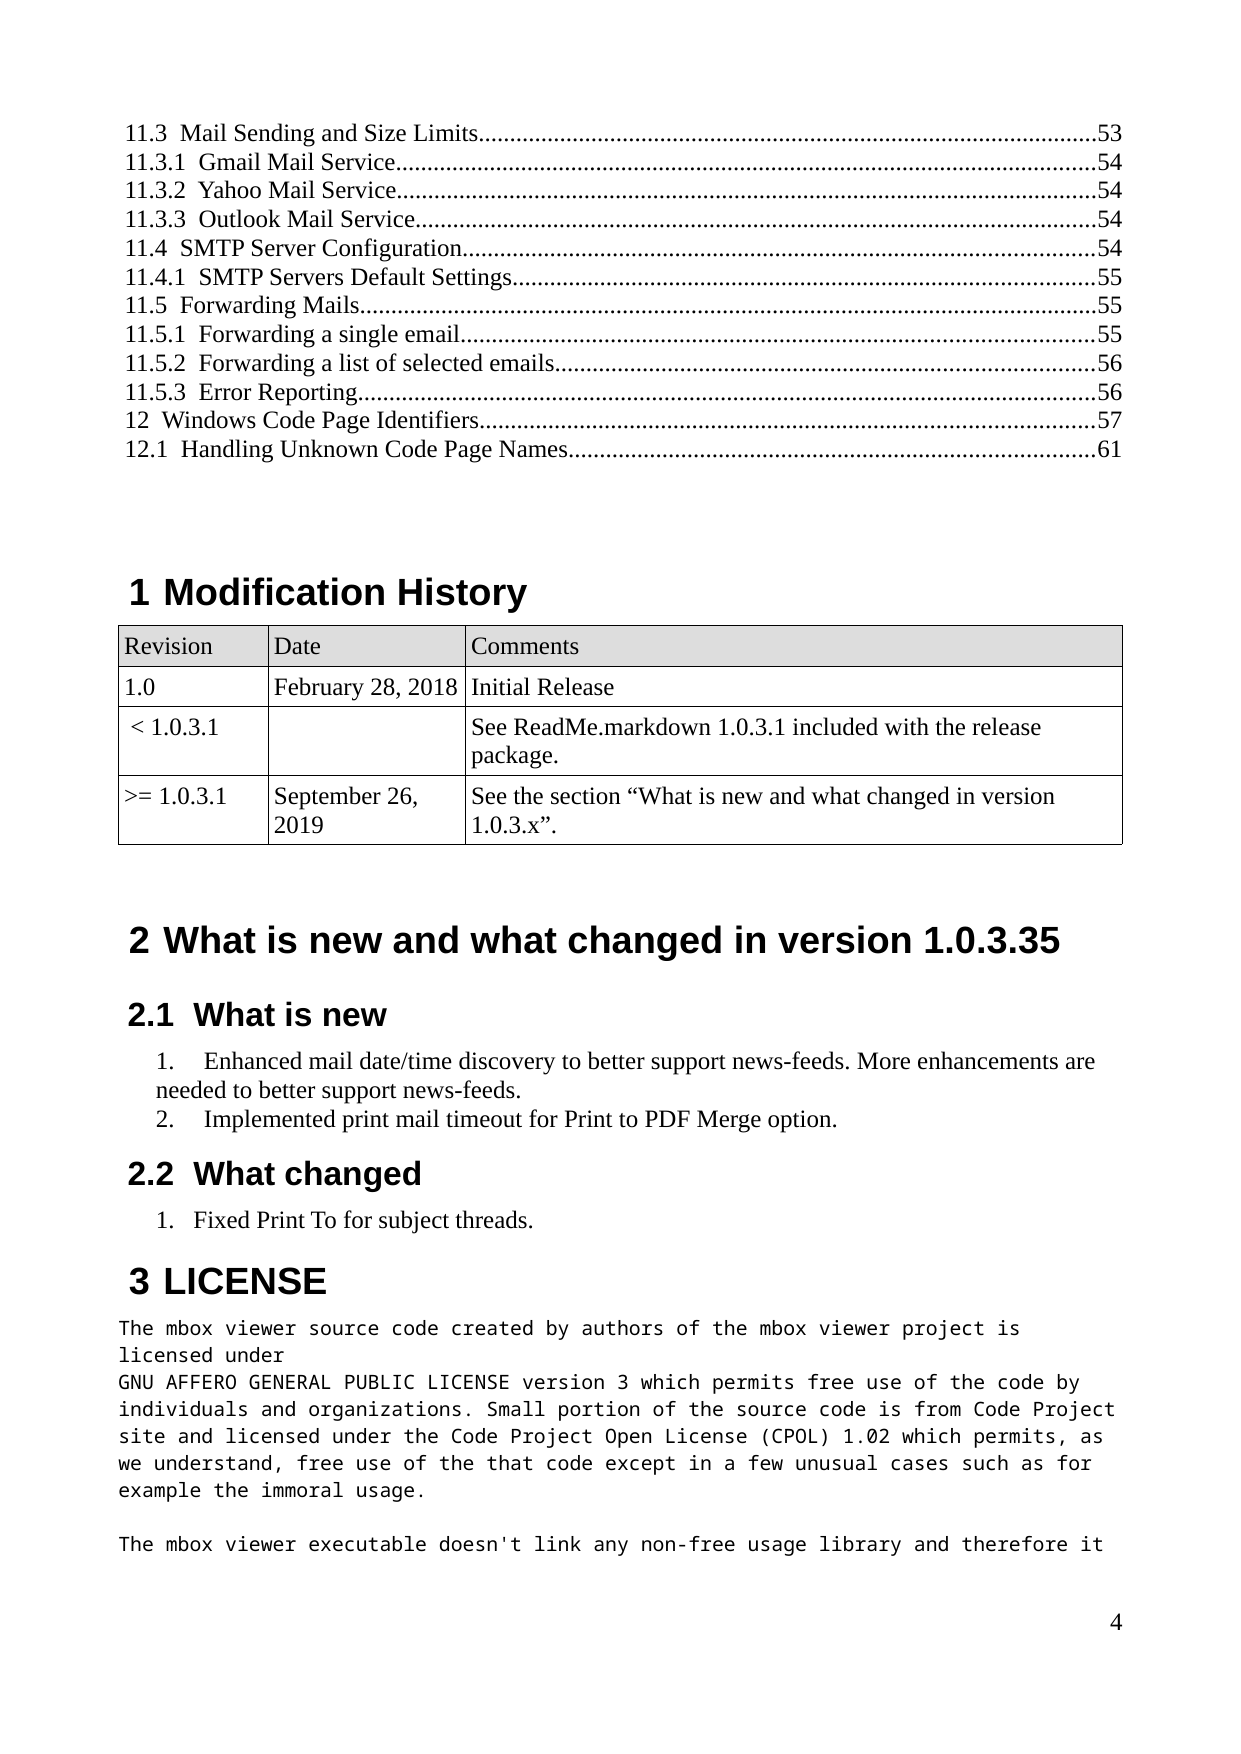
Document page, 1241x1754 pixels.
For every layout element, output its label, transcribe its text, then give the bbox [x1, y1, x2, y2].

text The mbox viewer source code created by authors of the mbox viewer project is licensed under [118, 1314, 1122, 1368]
text 11.5.2 Forwarding a list of selected emails 56 [118, 348, 1122, 377]
text GNU AFFERO GENERAL PUBLIC LICENSE version 3 which permits free use of the code by individuals and organizations. Small portion of the source code is from Code Project site and licensed under the Code Project Open License (CPOL) 1.02 which permits, as we understand, free use of the that code except in a few unusual cases such as for example the immoral usage. [118, 1368, 1122, 1503]
table_cell Initial Release [466, 667, 1122, 706]
list Implemented print mail timeout for Print to PDF Merge option. [156, 1104, 1122, 1133]
list Enhanced mail date/time discovery to better support news-feeds. More enhancements are needed to better support news-feeds. [156, 1046, 1122, 1104]
text 12 Windows Code Page Identifiers 57 [118, 406, 1122, 434]
table_cell [269, 707, 465, 775]
table_cell >= 1.0.3.1 [119, 776, 268, 844]
table_header Comments [466, 626, 1122, 666]
text 11.4.1 SMTP Servers Default Settings 55 [118, 262, 1122, 291]
table_header Date [269, 626, 465, 666]
table_cell 1.0 [119, 667, 268, 706]
text 12.1 Handling Unknown Code Page Names 61 [118, 434, 1122, 463]
text 11.4 SMTP Server Configuration 54 [118, 233, 1122, 262]
subtitle LICENSE [118, 1258, 1122, 1302]
text 11.5 Forwarding Mails 55 [118, 291, 1122, 319]
subtitle What changed [118, 1153, 1122, 1192]
table_cell < 1.0.3.1 [119, 707, 268, 775]
table_cell February 28, 2018 [269, 667, 465, 706]
table_header Revision [119, 626, 268, 666]
text The mbox viewer executable doesn't link any non-free usage library and therefore it [118, 1530, 1122, 1557]
subtitle What is new [118, 995, 1122, 1034]
text 11.3.2 Yahoo Mail Service 54 [118, 176, 1122, 204]
table_cell See the section “What is new and what changed in version 1.0.3.x”. [466, 776, 1122, 844]
table_cell See ReadMe.markdown 1.0.3.1 included with the release package. [466, 707, 1122, 775]
table_cell September 26, 2019 [269, 776, 465, 844]
list Fixed Print To for subject threads. [156, 1205, 1122, 1233]
subtitle What is new and what changed in version 1.0.3.35 [118, 918, 1122, 962]
text 11.3.3 Outlook Mail Service 54 [118, 204, 1122, 233]
text 11.3.1 Gmail Mail Service 54 [118, 147, 1122, 176]
text 11.5.3 Error Reporting 56 [118, 377, 1122, 406]
text 11.5.1 Forwarding a single email 55 [118, 319, 1122, 348]
text 11.3 Mail Sending and Size Limits 53 [118, 118, 1122, 147]
subtitle Modification History [118, 569, 1122, 613]
